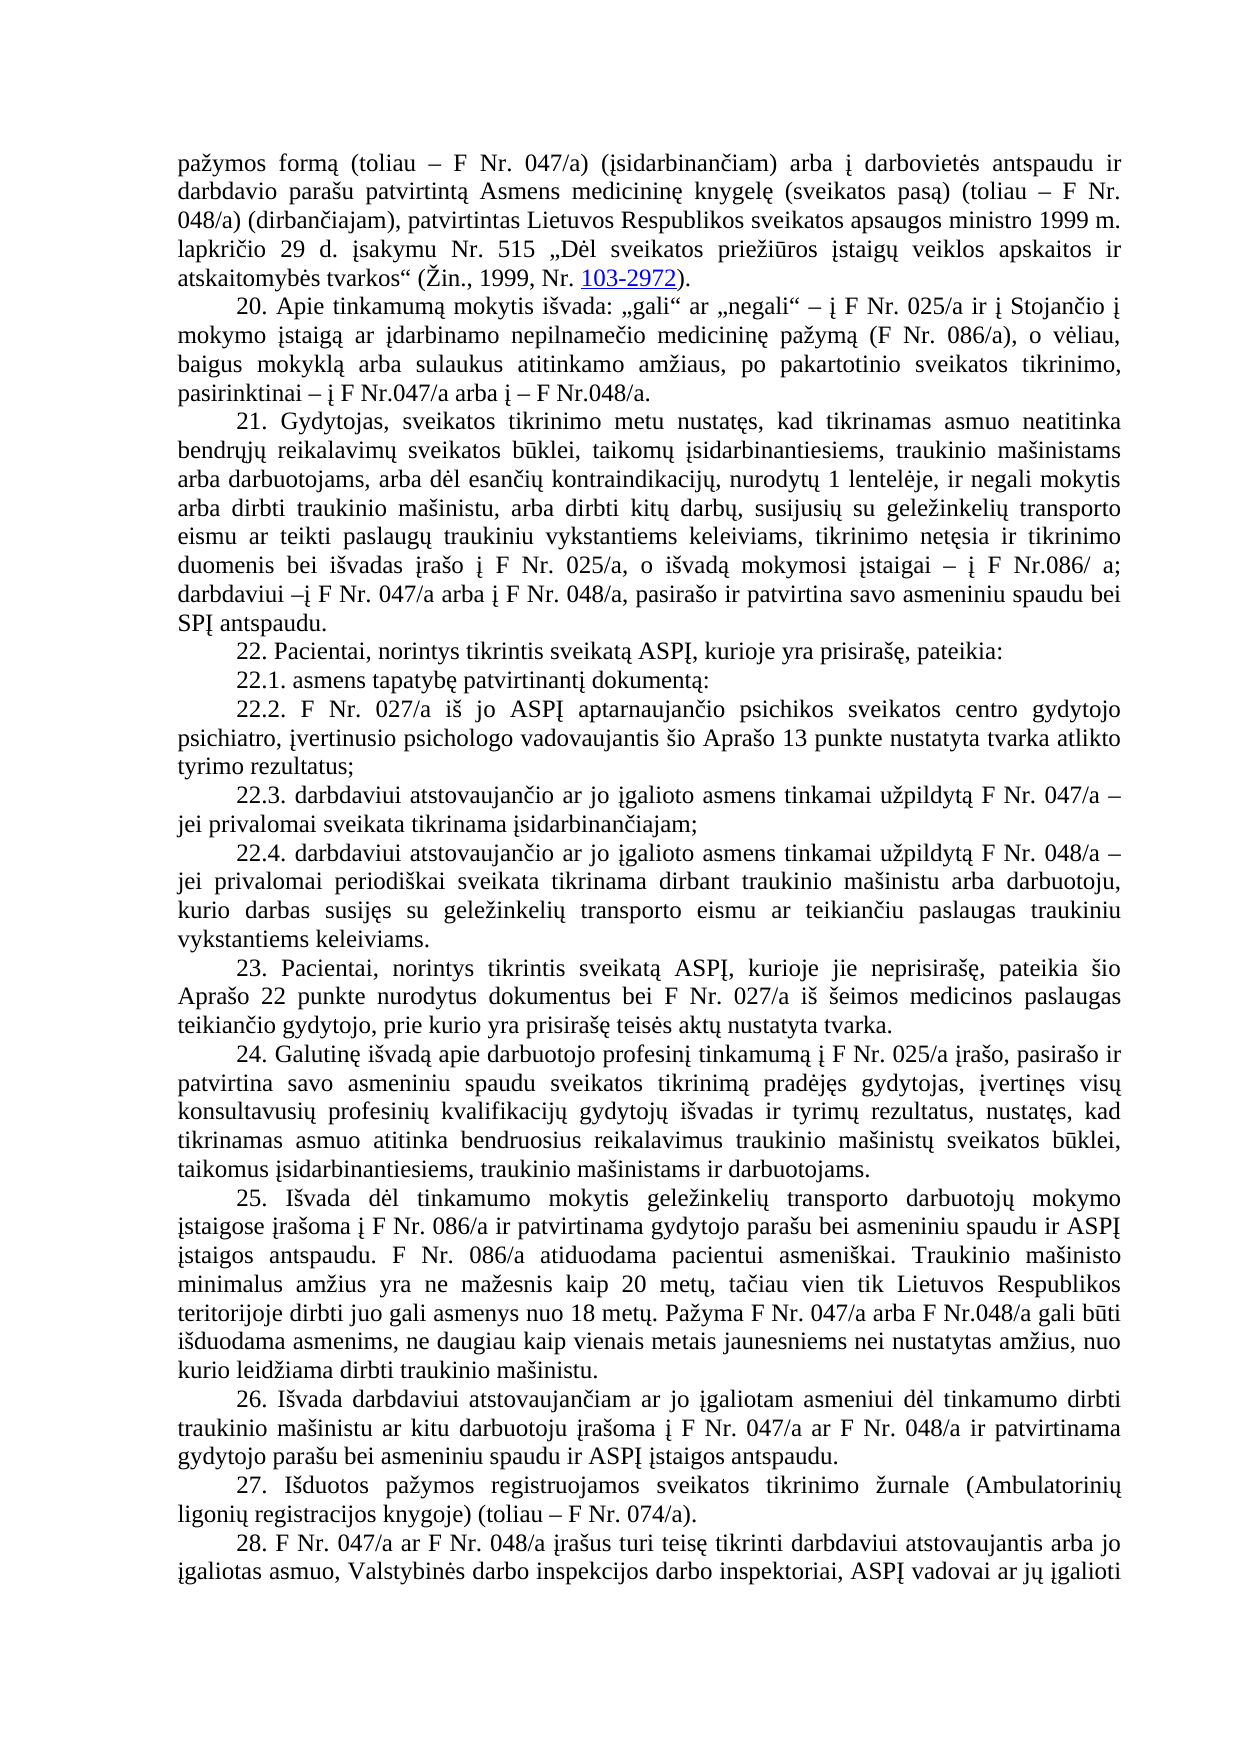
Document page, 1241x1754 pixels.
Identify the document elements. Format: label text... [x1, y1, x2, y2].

text 22.3. darbdaviui atstovaujančio ar jo įgalioto asmens tinkamai užpildytą F Nr. 047/a – jei privalomai sveikata tikrinama įsidarbinančiajam; [177, 780, 1122, 838]
text 22.4. darbdaviui atstovaujančio ar jo įgalioto asmens tinkamai užpildytą F Nr. 048/a – jei privalomai periodiškai sveikata tikrinama dirbant traukinio mašinistu arba darbuotoju, kurio darbas susijęs su geležinkelių transporto eismu ar teikiančiu paslaugas traukiniu vykstantiems keleiviams. [177, 838, 1122, 953]
text 22.1. asmens tapatybę patvirtinantį dokumentą: [177, 665, 1122, 694]
text 27. Išduotos pažymos registruojamos sveikatos tikrinimo žurnale (Ambulatorinių ligonių registracijos knygoje) (toliau – F Nr. 074/a). [177, 1470, 1122, 1528]
text 21. Gydytojas, sveikatos tikrinimo metu nustatęs, kad tikrinamas asmuo neatitinka bendrųjų reikalavimų sveikatos būklei, taikomų įsidarbinantiesiems, traukinio mašinistams arba darbuotojams, arba dėl esančių kontraindikacijų, nurodytų 1 lentelėje, ir negali mokytis arba dirbti traukinio mašinistu, arba dirbti kitų darbų, susijusių su geležinkelių transporto eismu ar teikti paslaugų traukiniu vykstantiems keleiviams, tikrinimo netęsia ir tikrinimo duomenis bei išvadas įrašo į F Nr. 025/a, o išvadą mokymosi įstaigai – į F Nr.086/ a; darbdaviui –į F Nr. 047/a arba į F Nr. 048/a, pasirašo ir patvirtina savo asmeniniu spaudu bei SPĮ antspaudu. [177, 406, 1122, 636]
text 26. Išvada darbdaviui atstovaujančiam ar jo įgaliotam asmeniui dėl tinkamumo dirbti traukinio mašinistu ar kitu darbuotoju įrašoma į F Nr. 047/a ar F Nr. 048/a ir patvirtinama gydytojo parašu bei asmeniniu spaudu ir ASPĮ įstaigos antspaudu. [177, 1384, 1122, 1470]
text 20. Apie tinkamumą mokytis išvada: „gali“ ar „negali“ – į F Nr. 025/a ir į Stojančio į mokymo įstaigą ar įdarbinamo nepilnamečio medicininę pažymą (F Nr. 086/a), o vėliau, baigus mokyklą arba sulaukus atitinkamo amžiaus, po pakartotinio sveikatos tikrinimo, pasirinktinai – į F Nr.047/a arba į – F Nr.048/a. [177, 291, 1122, 406]
text 25. Išvada dėl tinkamumo mokytis geležinkelių transporto darbuotojų mokymo įstaigose įrašoma į F Nr. 086/a ir patvirtinama gydytojo parašu bei asmeniniu spaudu ir ASPĮ įstaigos antspaudu. F Nr. 086/a atiduodama pacientui asmeniškai. Traukinio mašinisto minimalus amžius yra ne mažesnis kaip 20 metų, tačiau vien tik Lietuvos Respublikos teritorijoje dirbti juo gali asmenys nuo 18 metų. Pažyma F Nr. 047/a arba F Nr.048/a gali būti išduodama asmenims, ne daugiau kaip vienais metais jaunesniems nei nustatytas amžius, nuo kurio leidžiama dirbti traukinio mašinistu. [177, 1183, 1122, 1384]
text 22. Pacientai, norintys tikrintis sveikatą ASPĮ, kurioje yra prisirašę, pateikia: [177, 636, 1122, 665]
text 24. Galutinę išvadą apie darbuotojo profesinį tinkamumą į F Nr. 025/a įrašo, pasirašo ir patvirtina savo asmeniniu spaudu sveikatos tikrinimą pradėjęs gydytojas, įvertinęs visų konsultavusių profesinių kvalifikacijų gydytojų išvadas ir tyrimų rezultatus, nustatęs, kad tikrinamas asmuo atitinka bendruosius reikalavimus traukinio mašinistų sveikatos būklei, taikomus įsidarbinantiesiems, traukinio mašinistams ir darbuotojams. [177, 1039, 1122, 1183]
text 28. F Nr. 047/a ar F Nr. 048/a įrašus turi teisę tikrinti darbdaviui atstovaujantis arba jo įgaliotas asmuo, Valstybinės darbo inspekcijos darbo inspektoriai, ASPĮ vadovai ar jų įgalioti [177, 1528, 1122, 1585]
text pažymos formą (toliau – F Nr. 047/a) (įsidarbinančiam) arba į darbovietės antspaudu ir darbdavio parašu patvirtintą Asmens medicininę knygelę (sveikatos pasą) (toliau – F Nr. 048/a) (dirbančiajam), patvirtintas Lietuvos Respublikos sveikatos apsaugos ministro 1999 m. lapkričio 29 d. įsakymu Nr. 515 „Dėl sveikatos priežiūros įstaigų veiklos apskaitos ir atskaitomybės tvarkos“ (Žin., 1999, Nr. 103-2972). [177, 148, 1122, 291]
text 22.2. F Nr. 027/a iš jo ASPĮ aptarnaujančio psichikos sveikatos centro gydytojo psichiatro, įvertinusio psichologo vadovaujantis šio Aprašo 13 punkte nustatyta tvarka atlikto tyrimo rezultatus; [177, 694, 1122, 780]
text 23. Pacientai, norintys tikrintis sveikatą ASPĮ, kurioje jie neprisirašę, pateikia šio Aprašo 22 punkte nurodytus dokumentus bei F Nr. 027/a iš šeimos medicinos paslaugas teikiančio gydytojo, prie kurio yra prisirašę teisės aktų nustatyta tvarka. [177, 953, 1122, 1039]
